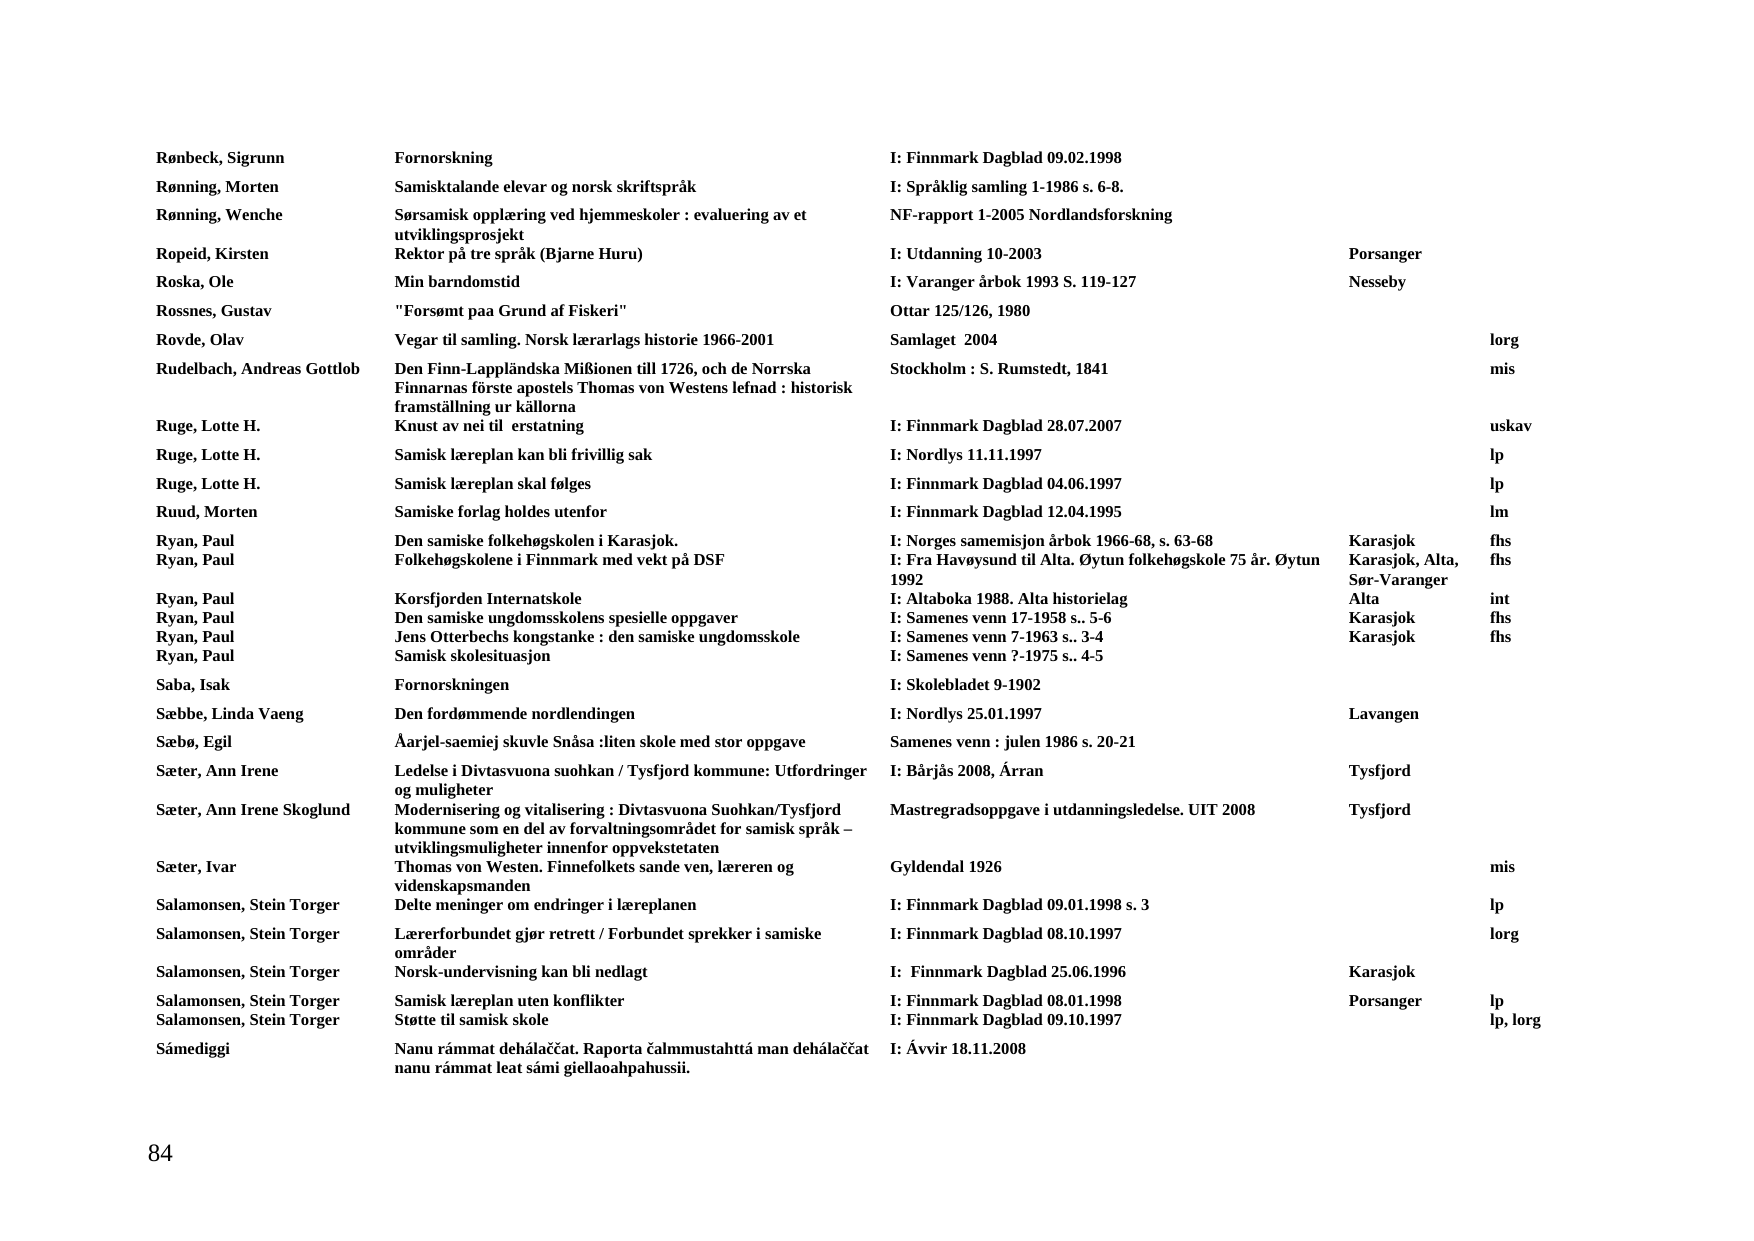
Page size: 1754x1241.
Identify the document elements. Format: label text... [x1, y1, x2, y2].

table_cell Fornorskningen [387, 675, 883, 703]
table_cell "Forsømt paa Grund af Fiskeri" [387, 301, 883, 330]
table_cell [1341, 732, 1482, 761]
table_cell Lærerforbundet gjør retrett / Forbundet sprekker i samiske områder [387, 924, 883, 962]
table_cell Ryan, Paul [149, 608, 387, 627]
table_cell I: Fra Havøysund til Alta. Øytun folkehøgskole 75 år. Øytun 1992 [883, 550, 1341, 588]
table_cell Samisk læreplan skal følges [387, 474, 883, 502]
table_cell [1341, 646, 1482, 675]
table_cell Ryan, Paul [149, 646, 387, 675]
table_cell Sámediggi [149, 1039, 387, 1077]
table_cell lp [1483, 895, 1605, 924]
table_cell I: Nordlys 25.01.1997 [883, 704, 1341, 732]
table_cell [1483, 646, 1605, 675]
table_cell [1483, 799, 1605, 857]
table_cell I: Ávvir 18.11.2008 [883, 1039, 1341, 1077]
table_cell I: Språklig samling 1-1986 s. 6-8. [883, 176, 1341, 205]
table_cell Samisk læreplan uten konflikter [387, 991, 883, 1010]
table_cell Rønning, Wenche [149, 205, 387, 243]
table_cell I: Altaboka 1988. Alta historielag [883, 589, 1341, 608]
table_cell Salamonsen, Stein Torger [149, 991, 387, 1010]
table_cell I: Finnmark Dagblad 09.01.1998 s. 3 [883, 895, 1341, 924]
table_cell [1341, 857, 1482, 895]
table_cell I: Bårjås 2008, Árran [883, 761, 1341, 799]
table_cell [1483, 176, 1605, 205]
table_cell Rønbeck, Sigrunn [149, 148, 387, 176]
table_cell lm [1483, 502, 1605, 531]
table_cell lp [1483, 474, 1605, 502]
table_cell [1483, 704, 1605, 732]
table_cell Rudelbach, Andreas Gottlob [149, 359, 387, 416]
table_cell [1483, 272, 1605, 301]
table_cell I: Skolebladet 9-1902 [883, 675, 1341, 703]
table_cell Roska, Ole [149, 272, 387, 301]
table_cell Sæter, Ann Irene Skoglund [149, 799, 387, 857]
table_cell mis [1483, 857, 1605, 895]
table_cell I: Norges samemisjon årbok 1966-68, s. 63-68 [883, 531, 1341, 550]
table_cell I: Samenes venn ?-1975 s.. 4-5 [883, 646, 1341, 675]
table_cell Ruge, Lotte H. [149, 445, 387, 473]
table_cell I: Samenes venn 17-1958 s.. 5-6 [883, 608, 1341, 627]
table_cell Salamonsen, Stein Torger [149, 1010, 387, 1039]
table_cell Porsanger [1341, 991, 1482, 1010]
table_cell Karasjok, Alta, Sør-Varanger [1341, 550, 1482, 588]
table_cell [1341, 895, 1482, 924]
table_cell Modernisering og vitalisering : Divtasvuona Suohkan/Tysfjord kommune som en del av forvaltningsområdet for samisk språk – utviklingsmuligheter innenfor oppvekstetaten [387, 799, 883, 857]
table_cell Vegar til samling. Norsk lærarlags historie 1966-2001 [387, 330, 883, 358]
table_cell Ryan, Paul [149, 627, 387, 646]
table_cell [1341, 1010, 1482, 1039]
table_cell Knust av nei til erstatning [387, 416, 883, 445]
table_cell Sørsamisk opplæring ved hjemmeskoler : evaluering av et utviklingsprosjekt [387, 205, 883, 243]
table_cell [1483, 675, 1605, 703]
table_cell [1341, 301, 1482, 330]
table_cell I: Nordlys 11.11.1997 [883, 445, 1341, 473]
table_cell I: Finnmark Dagblad 09.02.1998 [883, 148, 1341, 176]
table_cell Sæbø, Egil [149, 732, 387, 761]
table_cell [1341, 1039, 1482, 1077]
table_cell fhs [1483, 627, 1605, 646]
table_cell fhs [1483, 531, 1605, 550]
table_cell [1483, 962, 1605, 991]
table_cell lp [1483, 445, 1605, 473]
table_cell Samisktalande elevar og norsk skriftspråk [387, 176, 883, 205]
table_cell Nanu rámmat dehálaččat. Raporta čalmmustahttá man dehálaččat nanu rámmat leat sámi giellaoahpahussii. [387, 1039, 883, 1077]
table_cell Rovde, Olav [149, 330, 387, 358]
table_cell Rossnes, Gustav [149, 301, 387, 330]
table_cell Min barndomstid [387, 272, 883, 301]
table_cell Stockholm : S. Rumstedt, 1841 [883, 359, 1341, 416]
table_cell Thomas von Westen. Finnefolkets sande ven, læreren og videnskapsmanden [387, 857, 883, 895]
table_cell Sæbbe, Linda Vaeng [149, 704, 387, 732]
table_cell Karasjok [1341, 531, 1482, 550]
table_cell Ruge, Lotte H. [149, 416, 387, 445]
table_cell Sæter, Ann Irene [149, 761, 387, 799]
table_cell [1341, 502, 1482, 531]
table_cell Lavangen [1341, 704, 1482, 732]
table_cell lorg [1483, 330, 1605, 358]
table_cell lorg [1483, 924, 1605, 962]
table_cell [1483, 301, 1605, 330]
table_cell Norsk-undervisning kan bli nedlagt [387, 962, 883, 991]
table_cell int [1483, 589, 1605, 608]
table_cell Den fordømmende nordlendingen [387, 704, 883, 732]
table_cell I: Utdanning 10-2003 [883, 244, 1341, 272]
table_cell [1483, 244, 1605, 272]
table_cell fhs [1483, 550, 1605, 588]
table_cell Den samiske folkehøgskolen i Karasjok. [387, 531, 883, 550]
table_cell Den samiske ungdomsskolens spesielle oppgaver [387, 608, 883, 627]
table_cell [1341, 474, 1482, 502]
table_cell Porsanger [1341, 244, 1482, 272]
table_cell [1341, 176, 1482, 205]
table_cell Alta [1341, 589, 1482, 608]
table_cell [1483, 205, 1605, 243]
table_cell I: Varanger årbok 1993 S. 119-127 [883, 272, 1341, 301]
table_cell [1341, 924, 1482, 962]
table_cell Korsfjorden Internatskole [387, 589, 883, 608]
table_cell Åarjel-saemiej skuvle Snåsa :liten skole med stor oppgave [387, 732, 883, 761]
table_cell mis [1483, 359, 1605, 416]
table_cell Ruud, Morten [149, 502, 387, 531]
table_cell lp, lorg [1483, 1010, 1605, 1039]
table_cell Ledelse i Divtasvuona suohkan / Tysfjord kommune: Utfordringer og muligheter [387, 761, 883, 799]
table_cell [1483, 148, 1605, 176]
table_cell Rønning, Morten [149, 176, 387, 205]
table_cell Karasjok [1341, 608, 1482, 627]
table_cell Samisk skolesituasjon [387, 646, 883, 675]
table_cell Støtte til samisk skole [387, 1010, 883, 1039]
table_cell Den Finn-Lappländska Mißionen till 1726, och de Norrska Finnarnas förste apostels Thomas von Westens lefnad : historisk framställning ur källorna [387, 359, 883, 416]
table_cell Delte meninger om endringer i læreplanen [387, 895, 883, 924]
table_cell Gyldendal 1926 [883, 857, 1341, 895]
table_cell Fornorskning [387, 148, 883, 176]
table_cell I: Samenes venn 7-1963 s.. 3-4 [883, 627, 1341, 646]
table_cell Samlaget 2004 [883, 330, 1341, 358]
table_cell Rektor på tre språk (Bjarne Huru) [387, 244, 883, 272]
table_cell I: Finnmark Dagblad 04.06.1997 [883, 474, 1341, 502]
table_cell I: Finnmark Dagblad 25.06.1996 [883, 962, 1341, 991]
table_cell Folkehøgskolene i Finnmark med vekt på DSF [387, 550, 883, 588]
table_cell [1341, 416, 1482, 445]
table_cell Ropeid, Kirsten [149, 244, 387, 272]
table_cell [1341, 359, 1482, 416]
table_cell Salamonsen, Stein Torger [149, 962, 387, 991]
table_cell Tysfjord [1341, 761, 1482, 799]
table_cell Ryan, Paul [149, 589, 387, 608]
table_cell Ryan, Paul [149, 550, 387, 588]
table_cell fhs [1483, 608, 1605, 627]
table_cell [1341, 330, 1482, 358]
table_cell Mastregradsoppgave i utdanningsledelse. UIT 2008 [883, 799, 1341, 857]
table_cell [1341, 205, 1482, 243]
table_cell I: Finnmark Dagblad 09.10.1997 [883, 1010, 1341, 1039]
table_cell [1483, 1039, 1605, 1077]
table_cell Karasjok [1341, 627, 1482, 646]
table_cell Sæter, Ivar [149, 857, 387, 895]
table_cell Samiske forlag holdes utenfor [387, 502, 883, 531]
table_cell I: Finnmark Dagblad 12.04.1995 [883, 502, 1341, 531]
table_cell Karasjok [1341, 962, 1482, 991]
table_cell Salamonsen, Stein Torger [149, 895, 387, 924]
table_cell [1483, 732, 1605, 761]
table_cell [1341, 148, 1482, 176]
table_cell Salamonsen, Stein Torger [149, 924, 387, 962]
table_cell Ruge, Lotte H. [149, 474, 387, 502]
table_cell Nesseby [1341, 272, 1482, 301]
table_cell Saba, Isak [149, 675, 387, 703]
table_cell [1341, 675, 1482, 703]
table_cell Samenes venn : julen 1986 s. 20-21 [883, 732, 1341, 761]
table_cell [1483, 761, 1605, 799]
table_cell I: Finnmark Dagblad 28.07.2007 [883, 416, 1341, 445]
table_cell NF-rapport 1-2005 Nordlandsforskning [883, 205, 1341, 243]
table_cell lp [1483, 991, 1605, 1010]
table_cell I: Finnmark Dagblad 08.01.1998 [883, 991, 1341, 1010]
table_cell Tysfjord [1341, 799, 1482, 857]
table_cell Samisk læreplan kan bli frivillig sak [387, 445, 883, 473]
table_cell Jens Otterbechs kongstanke : den samiske ungdomsskole [387, 627, 883, 646]
table_cell uskav [1483, 416, 1605, 445]
table_cell I: Finnmark Dagblad 08.10.1997 [883, 924, 1341, 962]
table_cell [1341, 445, 1482, 473]
table_cell Ryan, Paul [149, 531, 387, 550]
table_cell Ottar 125/126, 1980 [883, 301, 1341, 330]
